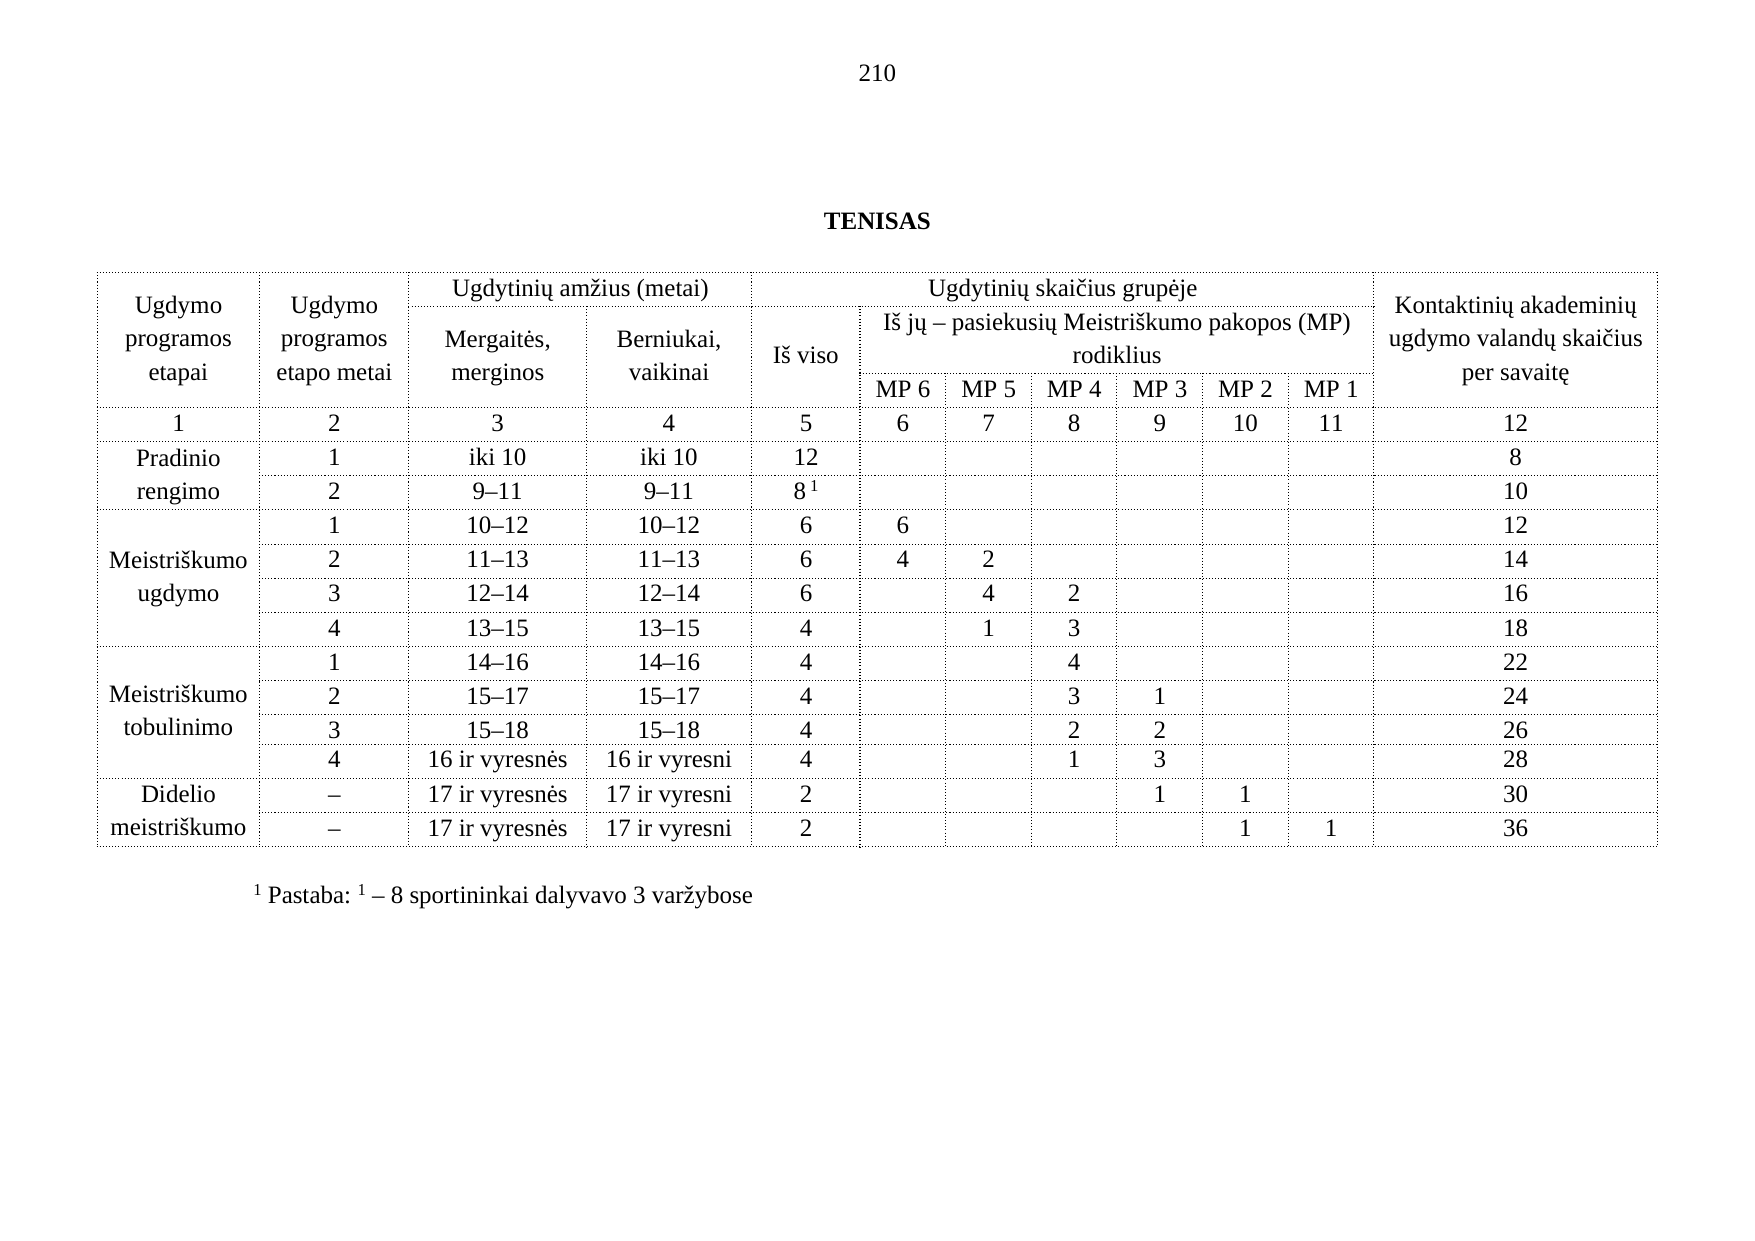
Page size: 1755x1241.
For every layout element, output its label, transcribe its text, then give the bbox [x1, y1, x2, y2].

text 1 Pastaba: 1 – 8 sportininkai dalyvavo 3 varžybose [118, 880, 1636, 908]
text Tenisas [118, 206, 1636, 235]
